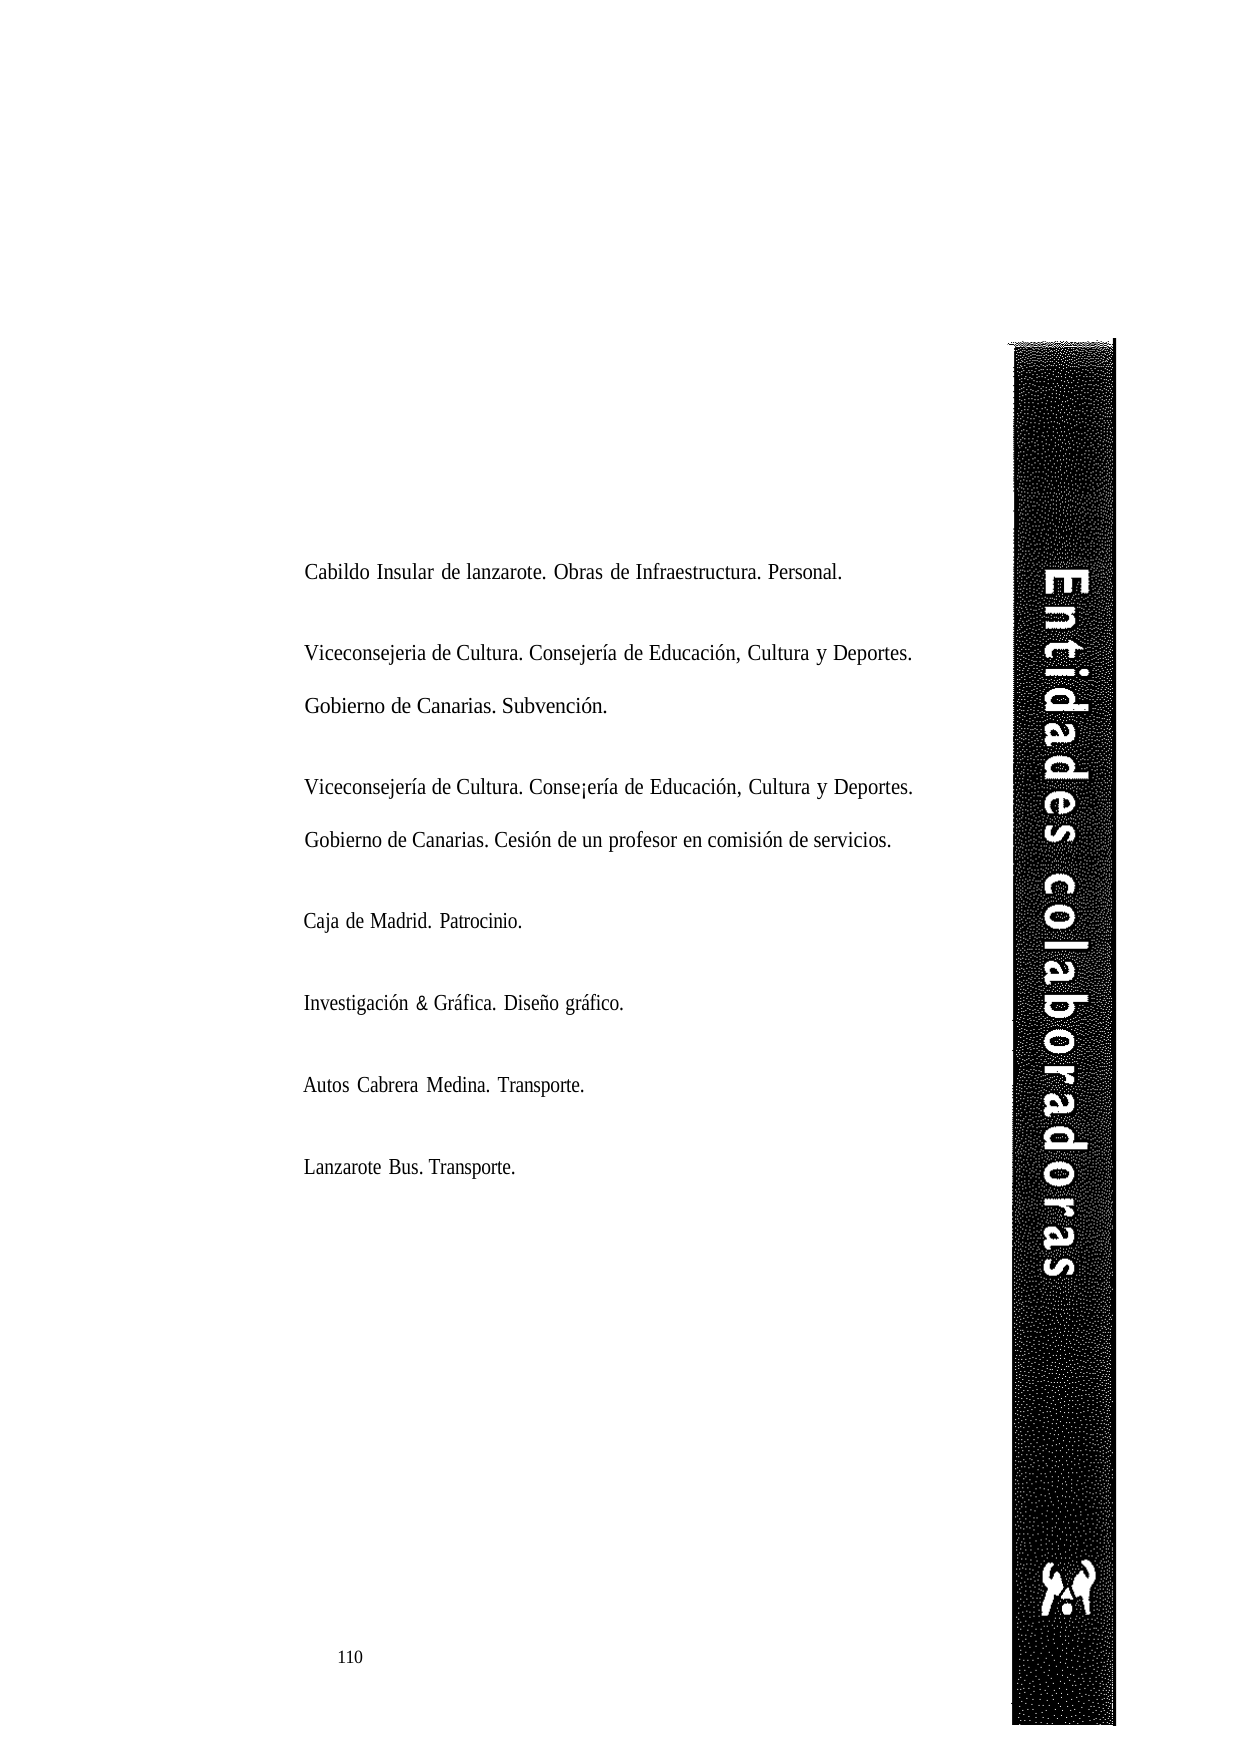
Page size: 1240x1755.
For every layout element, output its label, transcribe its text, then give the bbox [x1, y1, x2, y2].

text Autos Cabrera Medina. Transporte. [303, 1071, 1007, 1097]
text Lanzarote Bus. Transporte. [304, 1153, 1007, 1179]
text Viceconsejeria de Cultura. Consejería de Educación, Cultura y Deportes. Gobierno de Canarias. Subvención. [304, 638, 955, 718]
text Caja de Madrid. Patrocinio. [303, 907, 1007, 934]
text Cabildo Insular de lanzarote. Obras de Infraestructura. Personal. [304, 558, 1007, 584]
text Investigación & Gráfica. Diseño gráfico. [303, 989, 1007, 1016]
text Viceconsejería de Cultura. Conse¡ería de Educación, Cultura y Deportes. Gobierno de Canarias. Cesión de un profesor en comisión de servicios. [304, 772, 955, 852]
